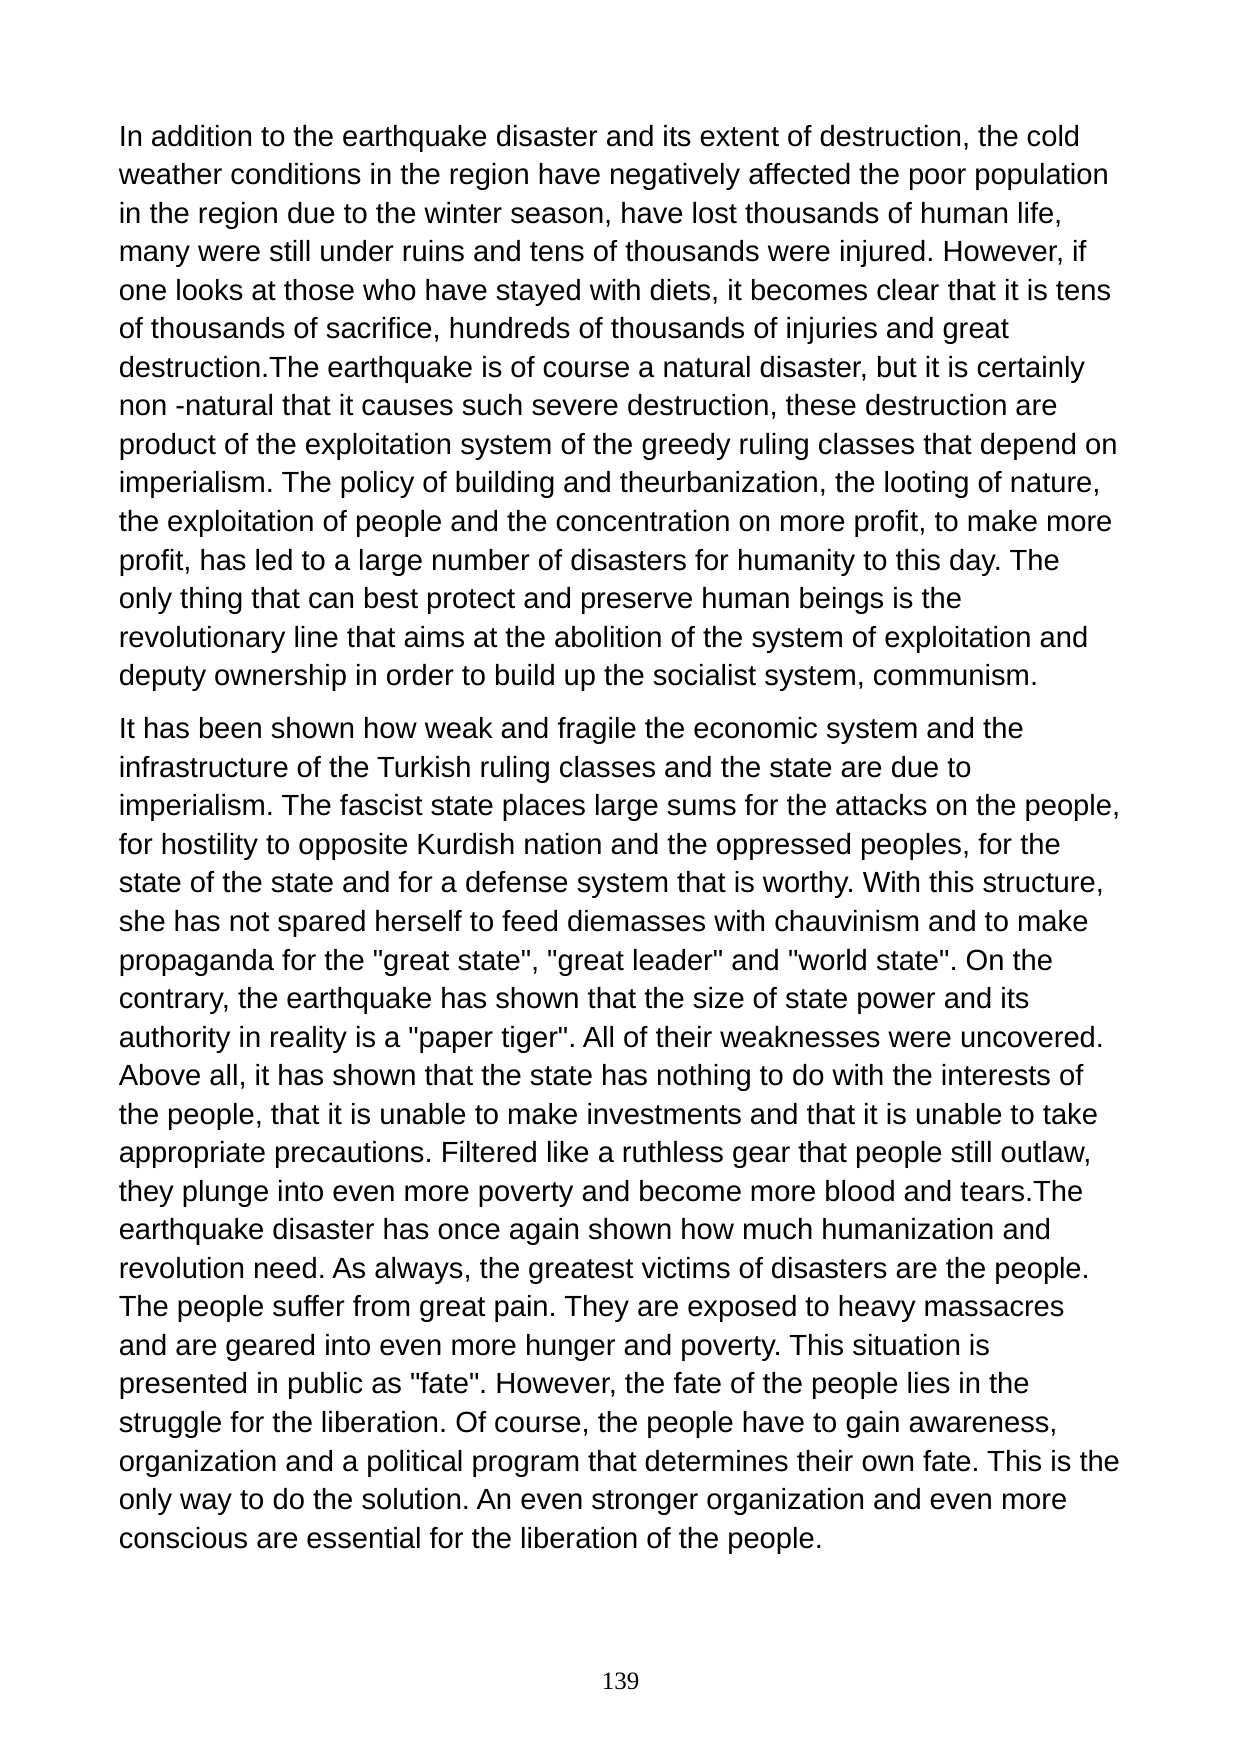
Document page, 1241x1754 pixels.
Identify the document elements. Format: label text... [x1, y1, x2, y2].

text It has been shown how weak and fragile the economic system and the infrastructure of the Turkish ruling classes and the state are due to imperialism. The fascist state places large sums for the attacks on the people, for hostility to opposite Kurdish nation and the oppressed peoples, for the state of the state and for a defense system that is worthy. With this structure, she has not spared herself to feed diemasses with chauvinism and to make propaganda for the "great state", "great leader" and "world state". On the contrary, the earthquake has shown that the size of state power and its authority in reality is a "paper tiger". All of their weaknesses were uncovered. Above all, it has shown that the state has nothing to do with the interests of the people, that it is unable to make investments and that it is unable to take appropriate precautions. Filtered like a ruthless gear that people still outlaw, they plunge into even more poverty and become more blood and tears.The earthquake disaster has once again shown how much humanization and revolution need. As always, the greatest victims of disasters are the people. The people suffer from great pain. They are exposed to heavy massacres and are geared into even more hunger and poverty. This situation is presented in public as "fate". However, the fate of the people lies in the struggle for the liberation. Of course, the people have to gain awareness, organization and a political program that determines their own fate. This is the only way to do the solution. An even stronger organization and even more conscious are essential for the liberation of the people. [118, 711, 1122, 1554]
text In addition to the earthquake disaster and its extent of destruction, the cold weather conditions in the region have negatively affected the poor population in the region due to the winter season, have lost thousands of human life, many were still under ruins and tens of thousands were injured. However, if one looks at those who have stayed with diets, it becomes clear that it is tens of thousands of sacrifice, hundreds of thousands of injuries and great destruction.The earthquake is of course a natural disaster, but it is certainly non -natural that it causes such severe destruction, these destruction are product of the exploitation system of the greedy ruling classes that depend on imperialism. The policy of building and theurbanization, the looting of nature, the exploitation of people and the concentration on more profit, to make more profit, has led to a large number of disasters for humanity to this day. The only thing that can best protect and preserve human beings is the revolutionary line that aims at the abolition of the system of exploitation and deputy ownership in order to build up the socialist system, communism. [118, 118, 1122, 692]
